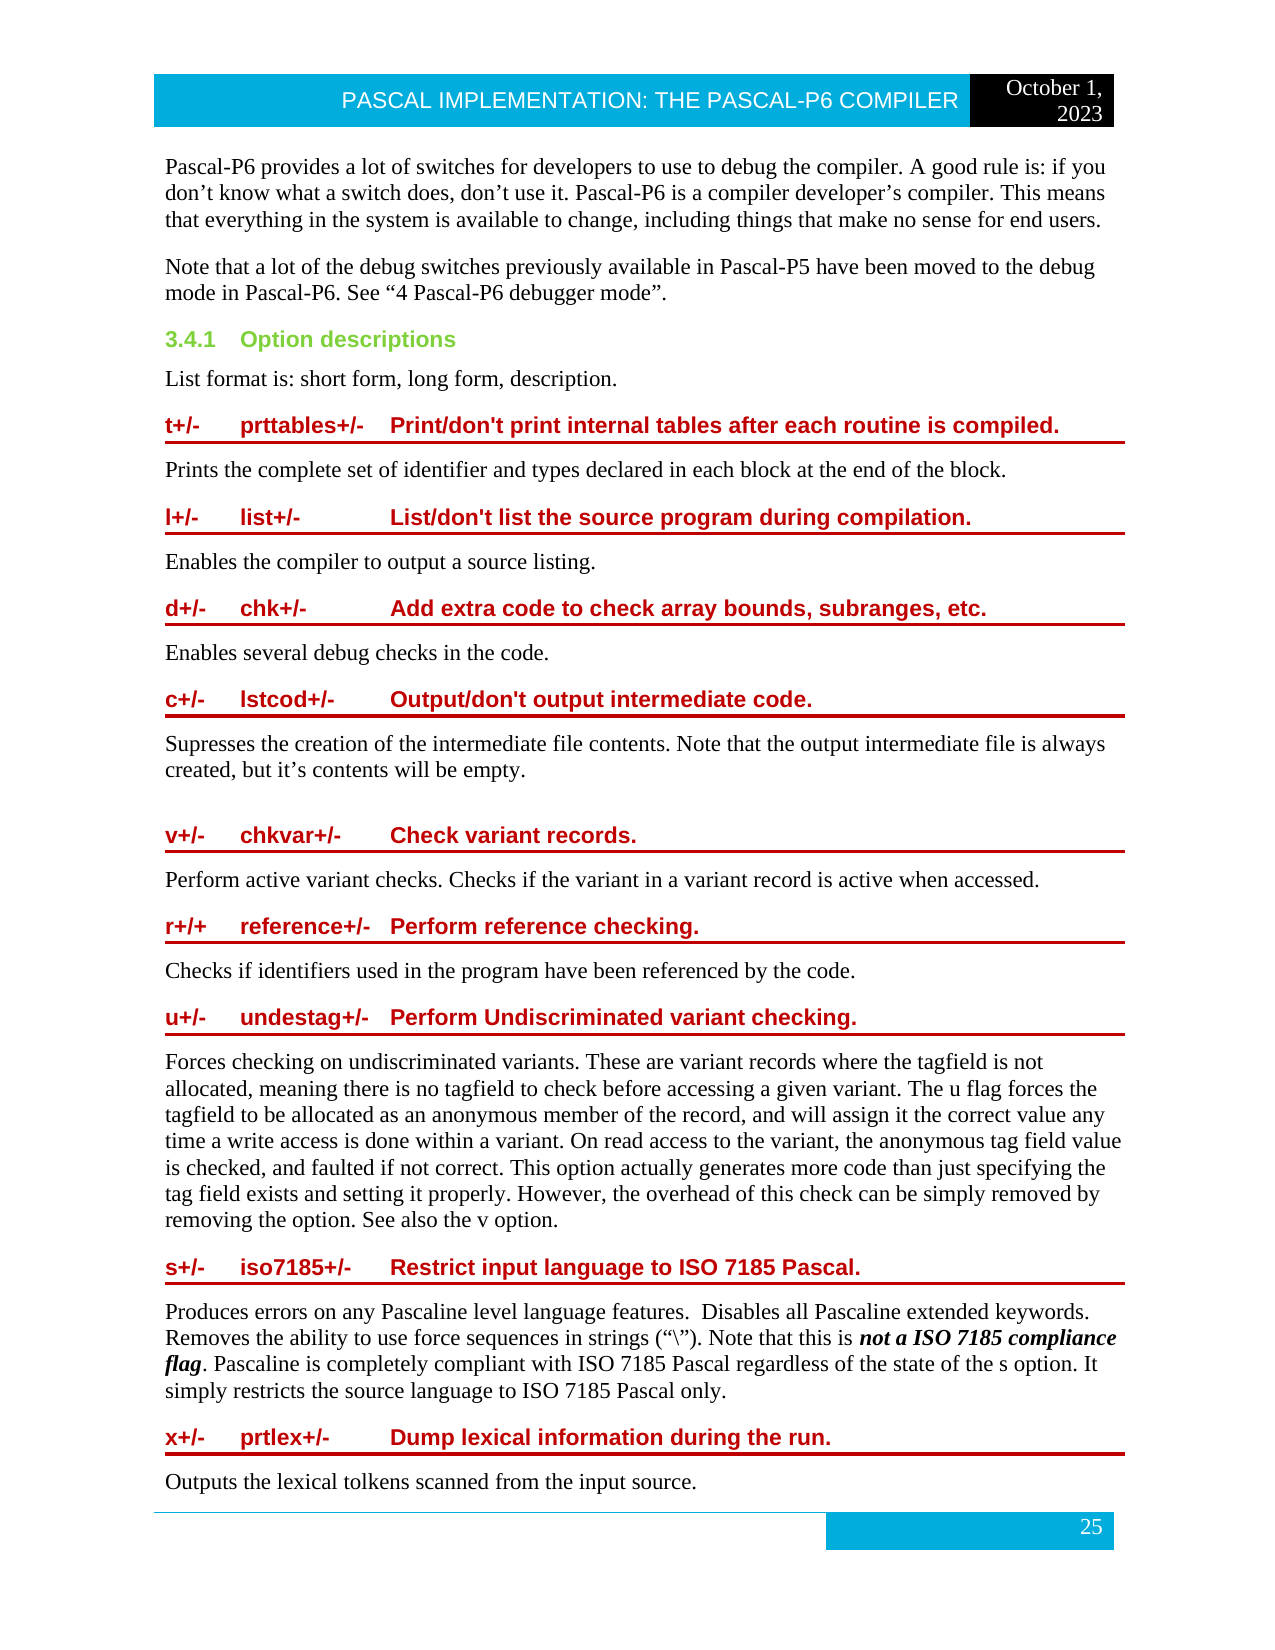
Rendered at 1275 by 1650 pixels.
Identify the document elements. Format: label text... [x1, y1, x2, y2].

text Note that a lot of the debug switches previously available in Pascal-P5 have been moved to the debug mode in Pascal-P6. See “4 Pascal-P6 debugger mode”. [165, 253, 1125, 306]
text Checks if identifiers used in the program have been referenced by the code. [165, 957, 1125, 983]
text Pascal-P6 provides a lot of switches for developers to use to debug the compiler. A good rule is: if you don’t know what a switch does, don’t use it. Pascal-P6 is a compiler developer’s compiler. This means that everything in the system is available to change, including things that make no sense for end users. [165, 153, 1125, 232]
subtitle l+/- list+/- List/don't list the source program during compilation. [165, 504, 1125, 532]
text Enables several debug checks in the code. [165, 639, 1125, 665]
subtitle v+/- chkvar+/- Check variant records. [165, 822, 1125, 850]
text Prints the complete set of identifier and types declared in each block at the end of the block. [165, 456, 1125, 483]
subtitle Option descriptions [165, 326, 1125, 353]
subtitle t+/- prttables+/- Print/don't print internal tables after each routine is compiled. [165, 412, 1125, 441]
subtitle c+/- lstcod+/- Output/don't output intermediate code. [165, 686, 1125, 714]
text Forces checking on undiscriminated variants. These are variant records where the tagfield is not allocated, meaning there is no tagfield to check before accessing a given variant. The u flag forces the tagfield to be allocated as an anonymous member of the record, and will assign it the correct value any time a write access is done within a variant. On read access to the variant, the anonymous tag field value is checked, and faulted if not correct. This option actually generates more code than just specifying the tag field exists and setting it properly. However, the overhead of this check can be simply removed by removing the option. See also the v option. [165, 1048, 1125, 1233]
subtitle s+/- iso7185+/- Restrict input language to ISO 7185 Pascal. [165, 1254, 1125, 1282]
subtitle u+/- undestag+/- Perform Undiscriminated variant checking. [165, 1004, 1125, 1033]
text Produces errors on any Pascaline level language features. Disables all Pascaline extended keywords. Removes the ability to use force sequences in strings (“\”). Note that this is not a ISO 7185 compliance flag. Pascaline is completely compliant with ISO 7185 Pascal regardless of the state of the s option. It simply restricts the source language to ISO 7185 Pascal only. [165, 1298, 1125, 1403]
subtitle r+/+ reference+/- Perform reference checking. [165, 913, 1125, 941]
text List format is: short form, long form, description. [165, 365, 1125, 392]
text Perform active variant checks. Checks if the variant in a variant record is active when accessed. [165, 866, 1125, 892]
text Enables the compiler to output a source listing. [165, 548, 1125, 574]
subtitle d+/- chk+/- Add extra code to check array bounds, subranges, etc. [165, 595, 1125, 623]
text Supresses the creation of the intermediate file contents. Note that the output intermediate file is always created, but it’s contents will be empty. [165, 730, 1125, 783]
text Outputs the lexical tolkens scanned from the input source. [165, 1468, 1125, 1494]
subtitle x+/- prtlex+/- Dump lexical information during the run. [165, 1424, 1125, 1452]
